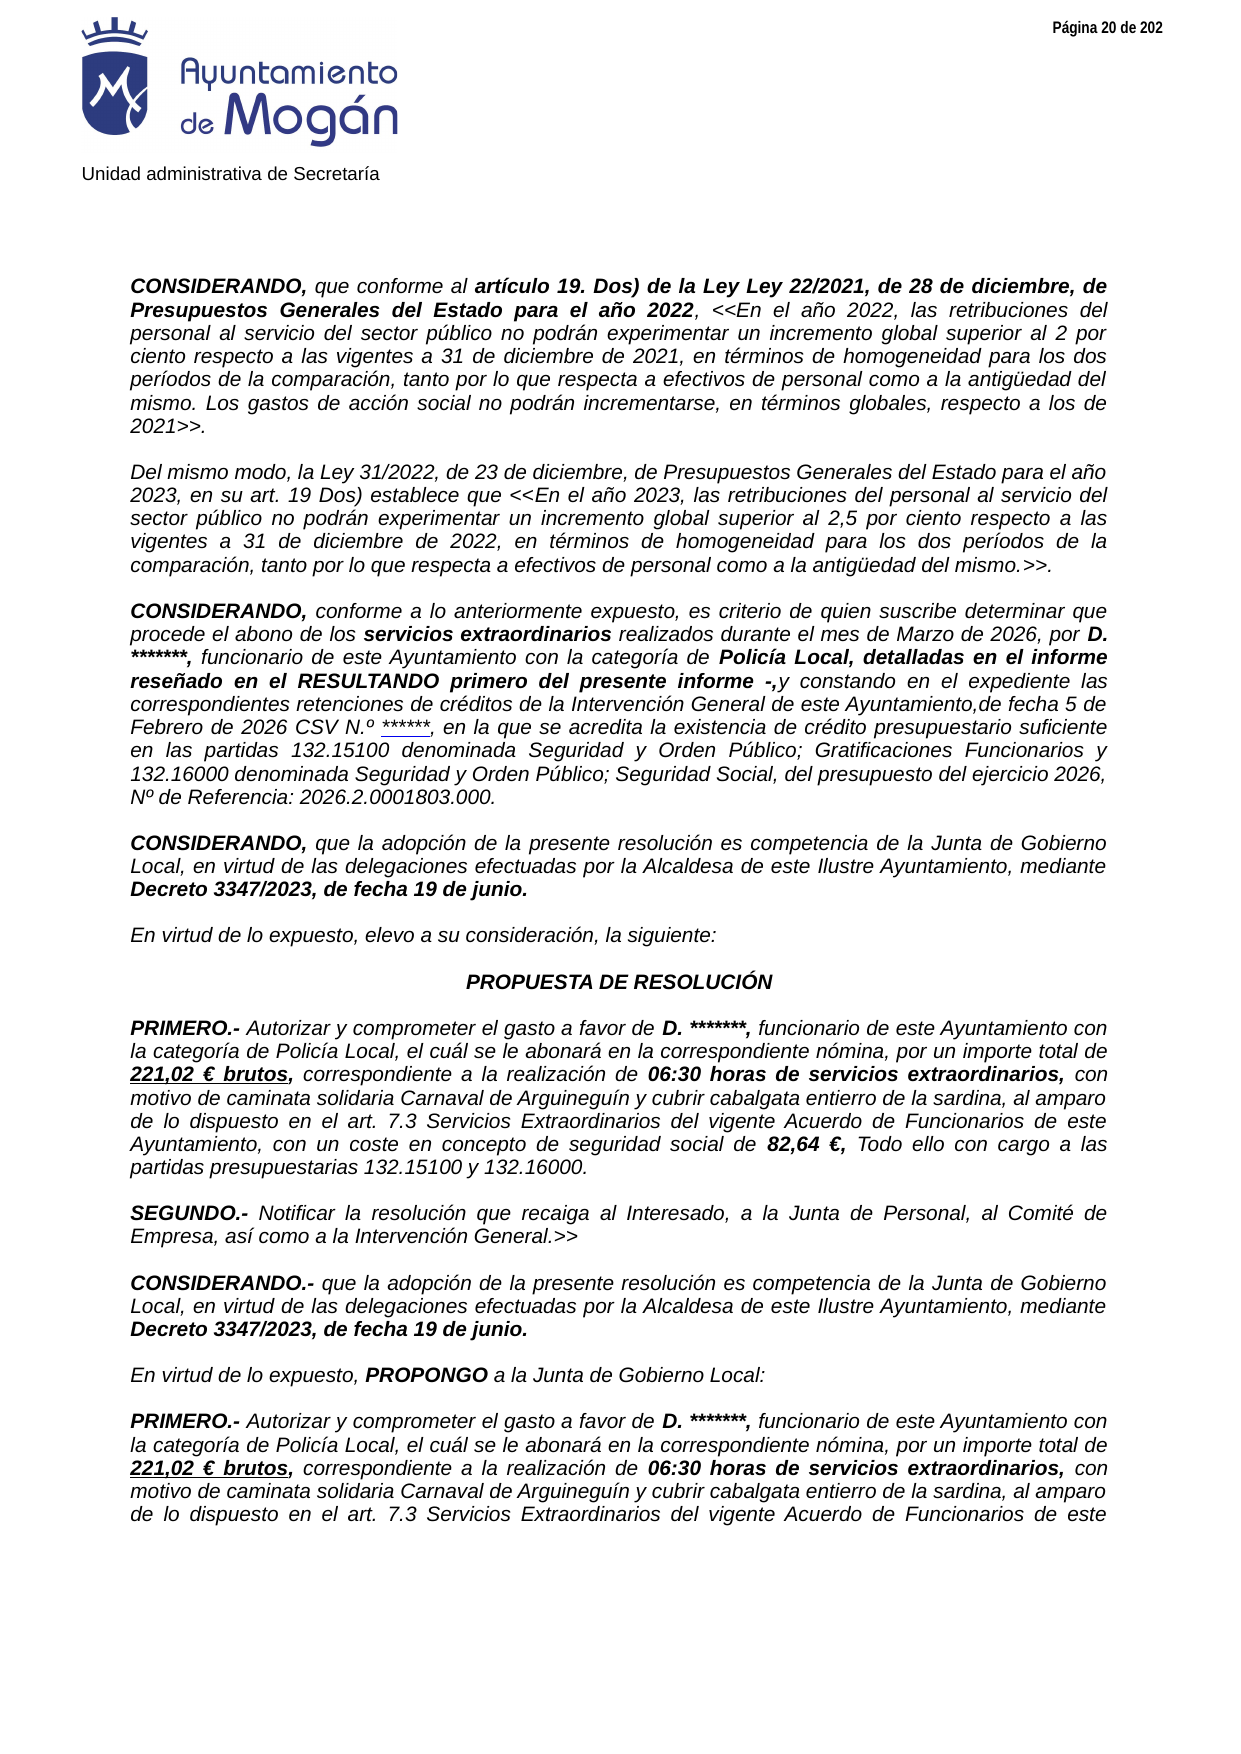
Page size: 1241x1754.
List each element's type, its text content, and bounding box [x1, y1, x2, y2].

text CONSIDERANDO, que conforme al artículo 19. Dos) de la Ley Ley 22/2021, de 28 de diciembre, de Presupuestos Generales del Estado para el año 2022, <<En el año 2022, las retribuciones del personal al servicio del sector público no podrán experimentar un incremento global superior al 2 por ciento respecto a las vigentes a 31 de diciembre de 2021, en términos de homogeneidad para los dos períodos de la comparación, tanto por lo que respecta a efectivos de personal como a la antigüedad del mismo. Los gastos de acción social no podrán incrementarse, en términos globales, respecto a los de 2021>>. [130, 275, 1110, 437]
text CONSIDERANDO.- que la adopción de la presente resolución es competencia de la Junta de Gobierno Local, en virtud de las delegaciones efectuadas por la Alcaldesa de este Ilustre Ayuntamiento, mediante Decreto 3347/2023, de fecha 19 de junio. [130, 1271, 1110, 1341]
text PRIMERO.- Autorizar y comprometer el gasto a favor de D. *******, funcionario de este Ayuntamiento con la categoría de Policía Local, el cuál se le abonará en la correspondiente nómina, por un importe total de 221,02 € brutos, correspondiente a la realización de 06:30 horas de servicios extraordinarios, con motivo de caminata solidaria Carnaval de Arguineguín y cubrir cabalgata entierro de la sardina, al amparo de lo dispuesto en el art. 7.3 Servicios Extraordinarios del vigente Acuerdo de Funcionarios de este Ayuntamiento, con un coste en concepto de seguridad social de 82,64 €, Todo ello con cargo a las partidas presupuestarias 132.15100 y 132.16000. [130, 1016, 1110, 1179]
picture [81, 17, 398, 153]
text En virtud de lo expuesto, PROPONGO a la Junta de Gobierno Local: [130, 1364, 1110, 1387]
text Del mismo modo, la Ley 31/2022, de 23 de diciembre, de Presupuestos Generales del Estado para el año 2023, en su art. 19 Dos) establece que <<En el año 2023, las retribuciones del personal al servicio del sector público no podrán experimentar un incremento global superior al 2,5 por ciento respecto a las vigentes a 31 de diciembre de 2022, en términos de homogeneidad para los dos períodos de la comparación, tanto por lo que respecta a efectivos de personal como a la antigüedad del mismo.>>. [130, 460, 1110, 577]
text SEGUNDO.- Notificar la resolución que recaiga al Interesado, a la Junta de Personal, al Comité de Empresa, así como a la Intervención General.>> [130, 1202, 1110, 1248]
text PROPUESTA DE RESOLUCIÓN [130, 970, 1110, 993]
text CONSIDERANDO, conforme a lo anteriormente expuesto, es criterio de quien suscribe determinar que procede el abono de los servicios extraordinarios realizados durante el mes de Marzo de 2026, por D. *******, funcionario de este Ayuntamiento con la categoría de Policía Local, detalladas en el informe reseñado en el RESULTANDO primero del presente informe -,y constando en el expediente las correspondientes retenciones de créditos de la Intervención General de este Ayuntamiento,de fecha 5 de Febrero de 2026 CSV N.º ******, en la que se acredita la existencia de crédito presupuestario suficiente en las partidas 132.15100 denominada Seguridad y Orden Público; Gratificaciones Funcionarios y 132.16000 denominada Seguridad y Orden Público; Seguridad Social, del presupuesto del ejercicio 2026, Nº de Referencia: 2026.2.0001803.000. [130, 599, 1110, 808]
text CONSIDERANDO, que la adopción de la presente resolución es competencia de la Junta de Gobierno Local, en virtud de las delegaciones efectuadas por la Alcaldesa de este Ilustre Ayuntamiento, mediante Decreto 3347/2023, de fecha 19 de junio. [130, 831, 1110, 901]
text En virtud de lo expuesto, elevo a su consideración, la siguiente: [130, 924, 1110, 947]
text PRIMERO.- Autorizar y comprometer el gasto a favor de D. *******, funcionario de este Ayuntamiento con la categoría de Policía Local, el cuál se le abonará en la correspondiente nómina, por un importe total de 221,02 € brutos, correspondiente a la realización de 06:30 horas de servicios extraordinarios, con motivo de caminata solidaria Carnaval de Arguineguín y cubrir cabalgata entierro de la sardina, al amparo de lo dispuesto en el art. 7.3 Servicios Extraordinarios del vigente Acuerdo de Funcionarios de este [130, 1410, 1110, 1526]
